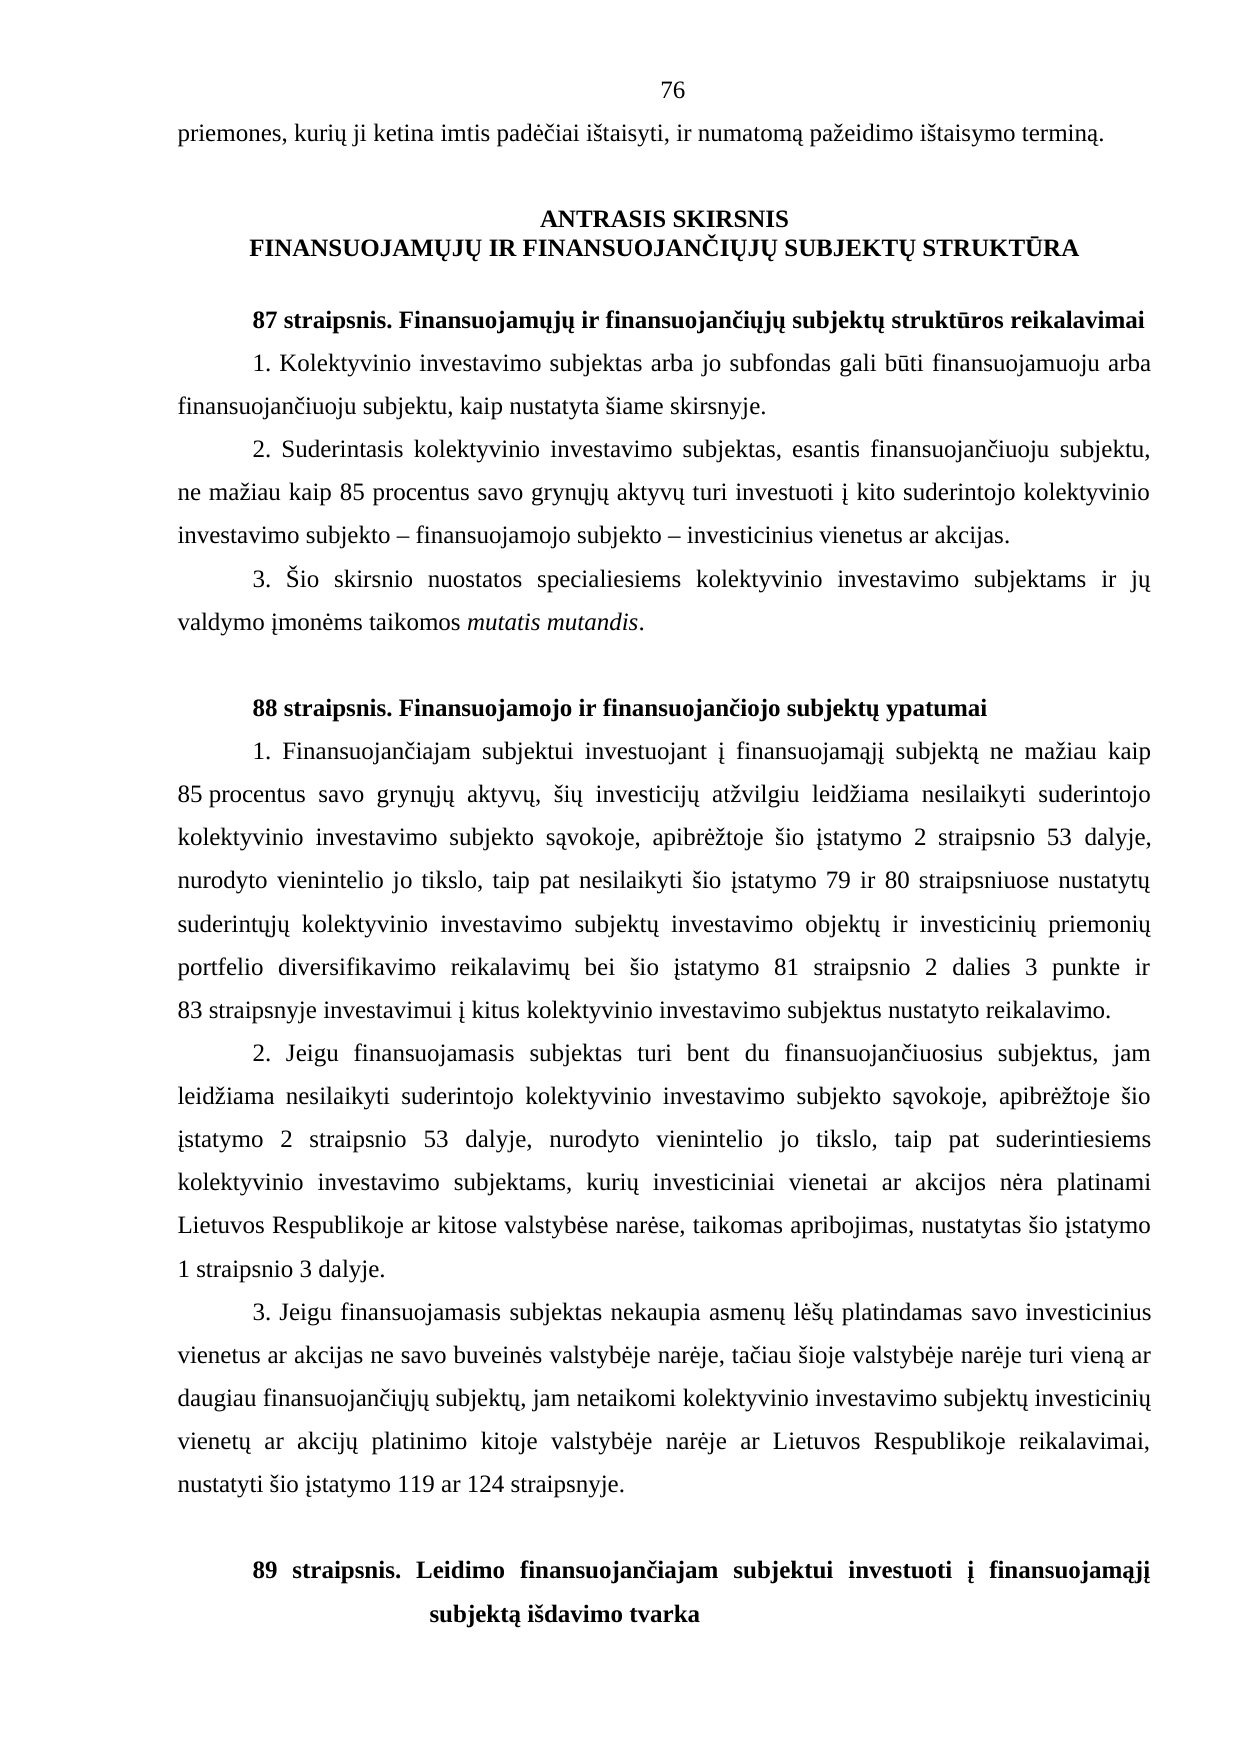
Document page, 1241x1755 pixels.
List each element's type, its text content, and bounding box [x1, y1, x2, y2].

text priemones, kurių ji ketina imtis padėčiai ištaisyti, ir numatomą pažeidimo ištaisymo terminą. [177, 118, 1152, 147]
text 88 straipsnis. Finansuojamojo ir finansuojančiojo subjektų ypatumai [252, 693, 1152, 722]
text FINANSUOJAMŲJŲ IR FINANSUOJANČIŲJŲ SUBJEKTŲ STRUKTŪRA [177, 233, 1152, 262]
text 1. Finansuojančiajam subjektui investuojant į finansuojamąjį subjektą ne mažiau kaip 85 procentus savo grynųjų aktyvų, šių investicijų atžvilgiu leidžiama nesilaikyti suderintojo kolektyvinio investavimo subjekto sąvokoje, apibrėžtoje šio įstatymo 2 straipsnio 53 dalyje, nurodyto vienintelio jo tikslo, taip pat nesilaikyti šio įstatymo 79 ir 80 straipsniuose nustatytų suderintųjų kolektyvinio investavimo subjektų investavimo objektų ir investicinių priemonių portfelio diversifikavimo reikalavimų bei šio įstatymo 81 straipsnio 2 dalies 3 punkte ir 83 straipsnyje investavimui į kitus kolektyvinio investavimo subjektus nustatyto reikalavimo. [177, 736, 1152, 1024]
text 2. Jeigu finansuojamasis subjektas turi bent du finansuojančiuosius subjektus, jam leidžiama nesilaikyti suderintojo kolektyvinio investavimo subjekto sąvokoje, apibrėžtoje šio įstatymo 2 straipsnio 53 dalyje, nurodyto vienintelio jo tikslo, taip pat suderintiesiems kolektyvinio investavimo subjektams, kurių investiciniai vienetai ar akcijos nėra platinami Lietuvos Respublikoje ar kitose valstybėse narėse, taikomas apribojimas, nustatytas šio įstatymo 1 straipsnio 3 dalyje. [177, 1038, 1152, 1282]
text ANTRASIS SKIRSNIS [177, 204, 1152, 233]
text 2. Suderintasis kolektyvinio investavimo subjektas, esantis finansuojančiuoju subjektu, ne mažiau kaip 85 procentus savo grynųjų aktyvų turi investuoti į kito suderintojo kolektyvinio investavimo subjekto – finansuojamojo subjekto – investicinius vienetus ar akcijas. [177, 434, 1152, 549]
text 3. Jeigu finansuojamasis subjektas nekaupia asmenų lėšų platindamas savo investicinius vienetus ar akcijas ne savo buveinės valstybėje narėje, tačiau šioje valstybėje narėje turi vieną ar daugiau finansuojančiųjų subjektų, jam netaikomi kolektyvinio investavimo subjektų investicinių vienetų ar akcijų platinimo kitoje valstybėje narėje ar Lietuvos Respublikoje reikalavimai, nustatyti šio įstatymo 119 ar 124 straipsnyje. [177, 1297, 1152, 1498]
text 89 straipsnis. Leidimo finansuojančiajam subjektui investuoti į finansuojamąjį subjektą išdavimo tvarka [252, 1556, 1152, 1627]
text 87 straipsnis. Finansuojamųjų ir finansuojančiųjų subjektų struktūros reikalavimai [252, 305, 1152, 334]
text 3. Šio skirsnio nuostatos specialiesiems kolektyvinio investavimo subjektams ir jų valdymo įmonėms taikomos mutatis mutandis. [177, 564, 1152, 636]
text 1. Kolektyvinio investavimo subjektas arba jo subfondas gali būti finansuojamuoju arba finansuojančiuoju subjektu, kaip nustatyta šiame skirsnyje. [177, 348, 1152, 420]
